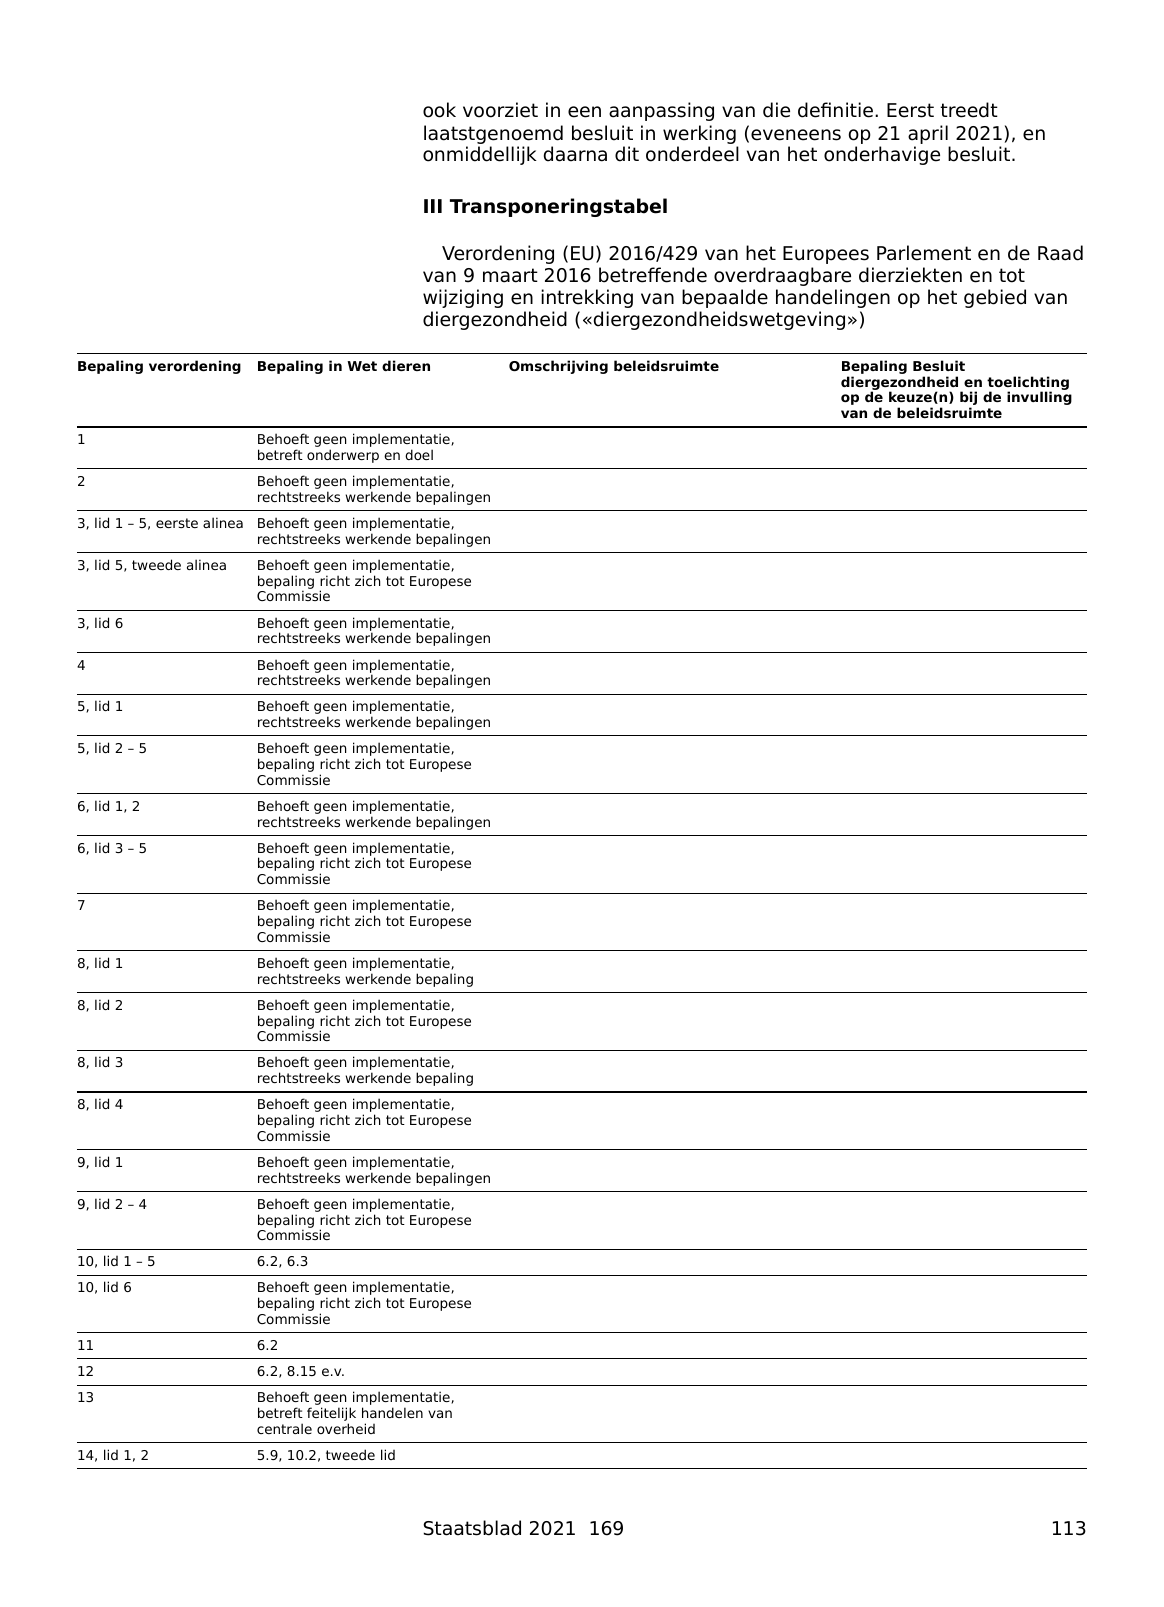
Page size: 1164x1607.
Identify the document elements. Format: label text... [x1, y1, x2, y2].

table_cell [835, 428, 1087, 468]
table_cell 6.2, 6.3 [251, 1250, 502, 1274]
table_cell [503, 1443, 835, 1468]
table_cell Behoeft geen implementatie, bepaling richt zich tot Europese Commissie [251, 836, 502, 892]
table_cell [503, 951, 835, 992]
table_cell [503, 736, 835, 793]
table_cell Behoeft geen implementatie, bepaling richt zich tot Europese Commissie [251, 894, 502, 950]
table_cell 11 [77, 1333, 251, 1358]
table_cell 10, lid 1 – 5 [77, 1250, 251, 1274]
table_cell [503, 1150, 835, 1191]
table_cell Behoeft geen implementatie, rechtstreeks werkende bepalingen [251, 695, 502, 735]
table_cell 7 [77, 894, 251, 950]
table_cell Behoeft geen implementatie, betreft onderwerp en doel [251, 428, 502, 468]
table_cell [503, 511, 835, 552]
table_cell Behoeft geen implementatie, bepaling richt zich tot Europese Commissie [251, 1276, 502, 1332]
table_cell [503, 1192, 835, 1248]
table_cell [503, 894, 835, 950]
table_cell 6, lid 3 – 5 [77, 836, 251, 892]
table_header Bepaling verordening [77, 354, 251, 426]
table_cell Behoeft geen implementatie, betreft feitelijk handelen van centrale overheid [251, 1386, 502, 1442]
table_cell 13 [77, 1386, 251, 1442]
table_cell 8, lid 1 [77, 951, 251, 992]
table_cell [835, 894, 1087, 950]
table_cell 10, lid 6 [77, 1276, 251, 1332]
table_cell Behoeft geen implementatie, rechtstreeks werkende bepalingen [251, 469, 502, 510]
table_cell [503, 1386, 835, 1442]
table_cell [503, 553, 835, 610]
table_cell 2 [77, 469, 251, 510]
table_cell Behoeft geen implementatie, bepaling richt zich tot Europese Commissie [251, 1093, 502, 1149]
table_header Bepaling in Wet dieren [251, 354, 502, 426]
table_cell 4 [77, 653, 251, 693]
table_cell 12 [77, 1359, 251, 1384]
table_cell [503, 836, 835, 892]
table_cell [835, 1443, 1087, 1468]
table_cell 6.2, 8.15 e.v. [251, 1359, 502, 1384]
table_cell 9, lid 2 – 4 [77, 1192, 251, 1248]
table_cell Behoeft geen implementatie, rechtstreeks werkende bepalingen [251, 511, 502, 552]
table_cell [835, 1150, 1087, 1191]
table_cell Behoeft geen implementatie, bepaling richt zich tot Europese Commissie [251, 736, 502, 793]
table_cell [503, 1051, 835, 1091]
table_cell 8, lid 2 [77, 993, 251, 1049]
table_cell [835, 794, 1087, 835]
table_cell [835, 1192, 1087, 1248]
table_cell [835, 1386, 1087, 1442]
table_cell [835, 511, 1087, 552]
table_cell 9, lid 1 [77, 1150, 251, 1191]
table_cell Behoeft geen implementatie, rechtstreeks werkende bepalingen [251, 1150, 502, 1191]
text ook voorziet in een aanpassing van die definitie. Eerst treedt laatstgenoemd besluit in werking (eveneens op 21 april 2021), en onmiddellijk daarna dit onderdeel van het onderhavige besluit. [422, 100, 1087, 166]
table_cell [503, 1093, 835, 1149]
table_cell Behoeft geen implementatie, rechtstreeks werkende bepaling [251, 951, 502, 992]
table_cell [503, 1359, 835, 1384]
table_cell Behoeft geen implementatie, bepaling richt zich tot Europese Commissie [251, 1192, 502, 1248]
table_cell [835, 1250, 1087, 1274]
table_cell [503, 794, 835, 835]
table_cell [835, 736, 1087, 793]
table_cell 3, lid 6 [77, 611, 251, 652]
table_cell [835, 611, 1087, 652]
table_cell [503, 1276, 835, 1332]
table_cell [835, 1093, 1087, 1149]
table_cell [835, 653, 1087, 693]
table_cell [835, 1276, 1087, 1332]
table_cell 8, lid 4 [77, 1093, 251, 1149]
table_cell 3, lid 5, tweede alinea [77, 553, 251, 610]
table_cell 5, lid 1 [77, 695, 251, 735]
table_cell 8, lid 3 [77, 1051, 251, 1091]
table_cell [503, 469, 835, 510]
text Verordening (EU) 2016/429 van het Europees Parlement en de Raad van 9 maart 2016 betreffende overdraagbare dierziekten en tot wijziging en intrekking van bepaalde handelingen op het gebied van diergezondheid («diergezondheidswetgeving») [422, 243, 1087, 331]
table_cell 6, lid 1, 2 [77, 794, 251, 835]
table_header Omschrijving beleidsruimte [503, 354, 835, 426]
table_cell [835, 1359, 1087, 1384]
table_cell [835, 695, 1087, 735]
table_cell 5.9, 10.2, tweede lid [251, 1443, 502, 1468]
table_cell [503, 611, 835, 652]
table_cell [503, 1333, 835, 1358]
table_cell Behoeft geen implementatie, bepaling richt zich tot Europese Commissie [251, 993, 502, 1049]
table_cell [835, 469, 1087, 510]
table_cell 6.2 [251, 1333, 502, 1358]
subtitle III Transponeringstabel [422, 196, 1087, 218]
table_cell 1 [77, 428, 251, 468]
table_cell [503, 428, 835, 468]
table_cell 5, lid 2 – 5 [77, 736, 251, 793]
table_cell [503, 695, 835, 735]
table_cell [835, 951, 1087, 992]
table_cell [835, 1333, 1087, 1358]
table_cell Behoeft geen implementatie, bepaling richt zich tot Europese Commissie [251, 553, 502, 610]
table_cell [503, 653, 835, 693]
table_cell Behoeft geen implementatie, rechtstreeks werkende bepalingen [251, 653, 502, 693]
table_cell 14, lid 1, 2 [77, 1443, 251, 1468]
table_cell Behoeft geen implementatie, rechtstreeks werkende bepalingen [251, 611, 502, 652]
table_cell Behoeft geen implementatie, rechtstreeks werkende bepaling [251, 1051, 502, 1091]
table_cell 3, lid 1 – 5, eerste alinea [77, 511, 251, 552]
table_cell [835, 1051, 1087, 1091]
table_header Bepaling Besluit diergezondheid en toelichting op de keuze(n) bij de invulling van de beleidsruimte [835, 354, 1087, 426]
table_cell [835, 993, 1087, 1049]
table_cell Behoeft geen implementatie, rechtstreeks werkende bepalingen [251, 794, 502, 835]
table_cell [503, 993, 835, 1049]
table_cell [503, 1250, 835, 1274]
table_cell [835, 553, 1087, 610]
table_cell [835, 836, 1087, 892]
